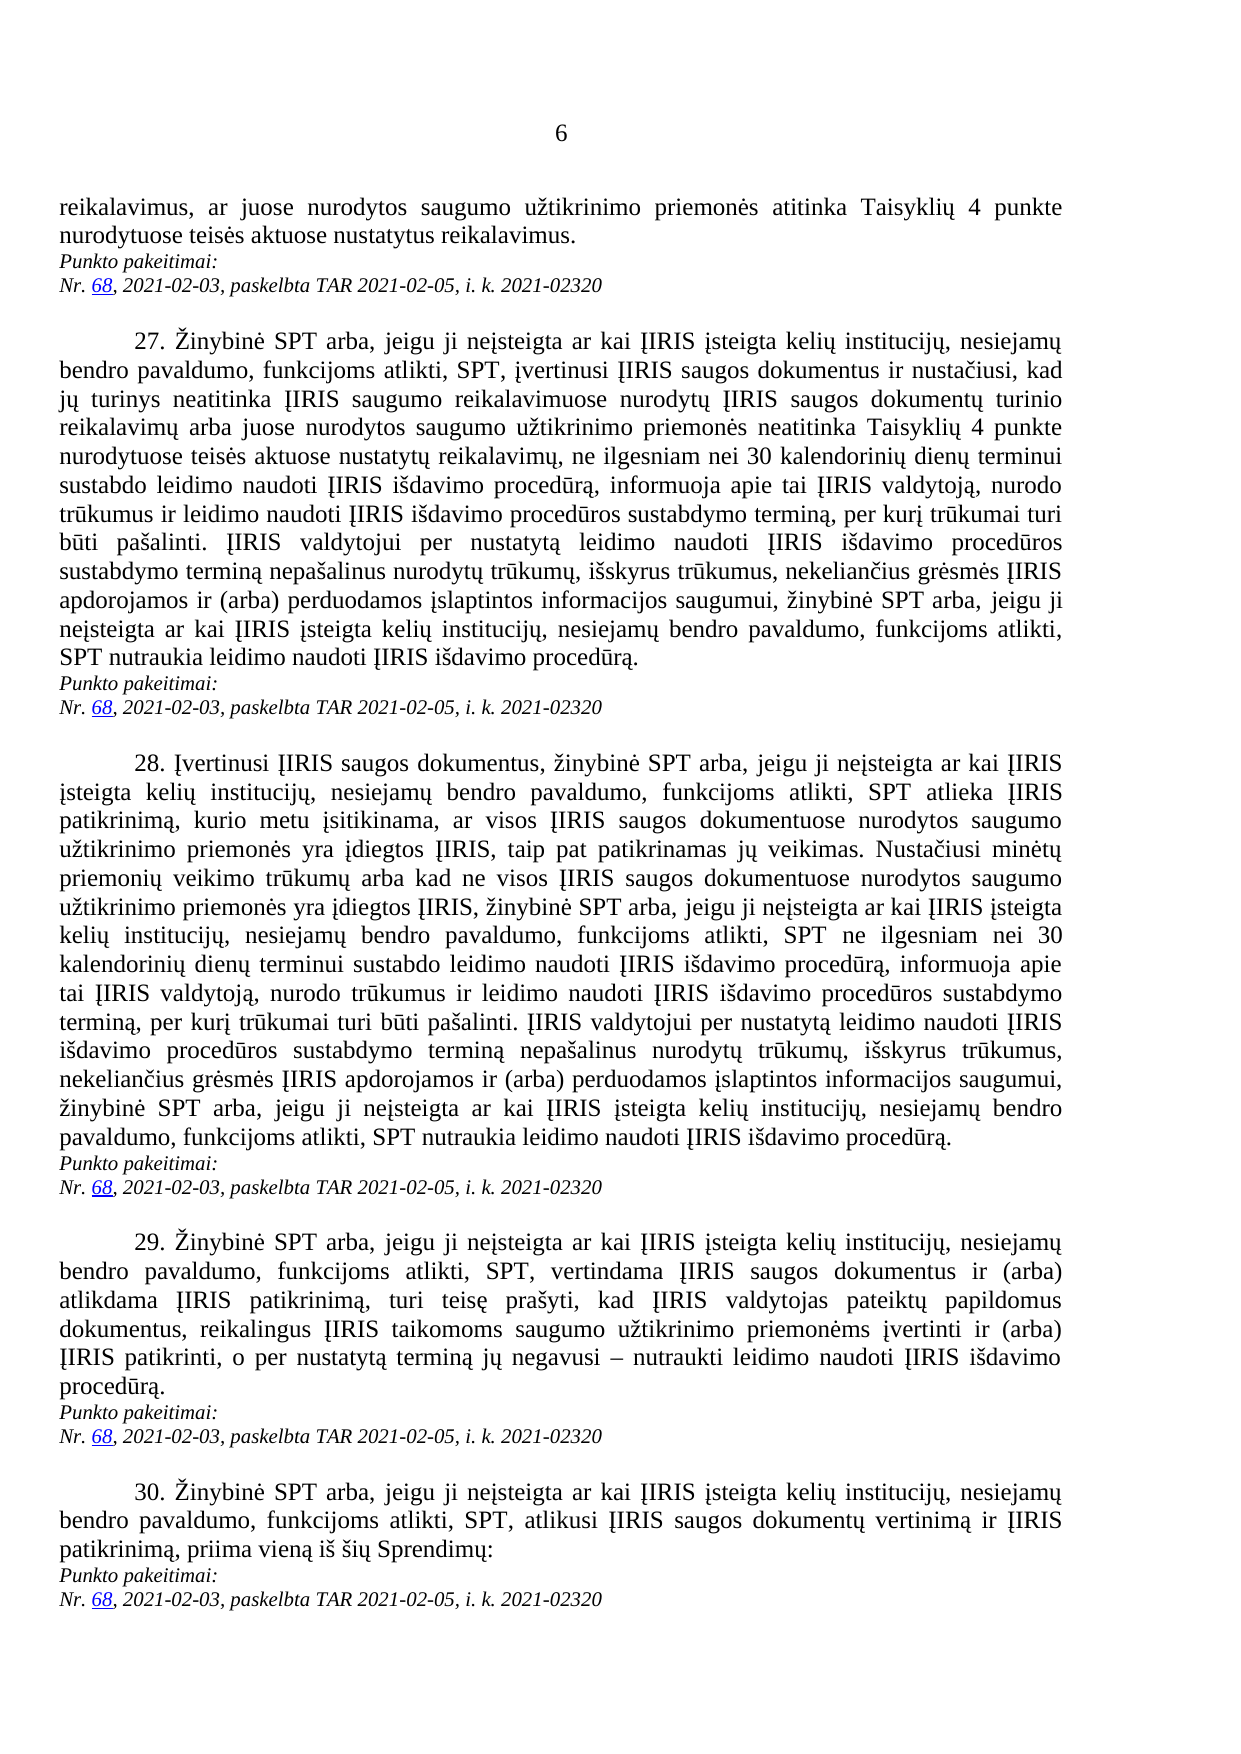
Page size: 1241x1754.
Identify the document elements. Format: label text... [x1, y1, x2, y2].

text Nr. 68, 2021-02-03, paskelbta TAR 2021-02-05, i. k. 2021-02320 [59, 1424, 1063, 1448]
text Punkto pakeitimai: [59, 1563, 1063, 1587]
text reikalavimus, ar juose nurodytos saugumo užtikrinimo priemonės atitinka Taisyklių 4 punkte nurodytuose teisės aktuose nustatytus reikalavimus. [59, 192, 1063, 249]
text Punkto pakeitimai: [59, 1400, 1063, 1424]
text Nr. 68, 2021-02-03, paskelbta TAR 2021-02-05, i. k. 2021-02320 [59, 1587, 1063, 1611]
text 30. Žinybinė SPT arba, jeigu ji neįsteigta ar kai ĮIRIS įsteigta kelių institucijų, nesiejamų bendro pavaldumo, funkcijoms atlikti, SPT, atlikusi ĮIRIS saugos dokumentų vertinimą ir ĮIRIS patikrinimą, priima vieną iš šių Sprendimų: [59, 1477, 1063, 1563]
text Punkto pakeitimai: [59, 671, 1063, 695]
text Nr. 68, 2021-02-03, paskelbta TAR 2021-02-05, i. k. 2021-02320 [59, 695, 1063, 719]
text Nr. 68, 2021-02-03, paskelbta TAR 2021-02-05, i. k. 2021-02320 [59, 1175, 1063, 1199]
text Punkto pakeitimai: [59, 249, 1063, 273]
text Punkto pakeitimai: [59, 1151, 1063, 1175]
text 28. Įvertinusi ĮIRIS saugos dokumentus, žinybinė SPT arba, jeigu ji neįsteigta ar kai ĮIRIS įsteigta kelių institucijų, nesiejamų bendro pavaldumo, funkcijoms atlikti, SPT atlieka ĮIRIS patikrinimą, kurio metu įsitikinama, ar visos ĮIRIS saugos dokumentuose nurodytos saugumo užtikrinimo priemonės yra įdiegtos ĮIRIS, taip pat patikrinamas jų veikimas. Nustačiusi minėtų priemonių veikimo trūkumų arba kad ne visos ĮIRIS saugos dokumentuose nurodytos saugumo užtikrinimo priemonės yra įdiegtos ĮIRIS, žinybinė SPT arba, jeigu ji neįsteigta ar kai ĮIRIS įsteigta kelių institucijų, nesiejamų bendro pavaldumo, funkcijoms atlikti, SPT ne ilgesniam nei 30 kalendorinių dienų terminui sustabdo leidimo naudoti ĮIRIS išdavimo procedūrą, informuoja apie tai ĮIRIS valdytoją, nurodo trūkumus ir leidimo naudoti ĮIRIS išdavimo procedūros sustabdymo terminą, per kurį trūkumai turi būti pašalinti. ĮIRIS valdytojui per nustatytą leidimo naudoti ĮIRIS išdavimo procedūros sustabdymo terminą nepašalinus nurodytų trūkumų, išskyrus trūkumus, nekeliančius grėsmės ĮIRIS apdorojamos ir (arba) perduodamos įslaptintos informacijos saugumui, žinybinė SPT arba, jeigu ji neįsteigta ar kai ĮIRIS įsteigta kelių institucijų, nesiejamų bendro pavaldumo, funkcijoms atlikti, SPT nutraukia leidimo naudoti ĮIRIS išdavimo procedūrą. [59, 748, 1063, 1151]
text Nr. 68, 2021-02-03, paskelbta TAR 2021-02-05, i. k. 2021-02320 [59, 273, 1063, 297]
text 27. Žinybinė SPT arba, jeigu ji neįsteigta ar kai ĮIRIS įsteigta kelių institucijų, nesiejamų bendro pavaldumo, funkcijoms atlikti, SPT, įvertinusi ĮIRIS saugos dokumentus ir nustačiusi, kad jų turinys neatitinka ĮIRIS saugumo reikalavimuose nurodytų ĮIRIS saugos dokumentų turinio reikalavimų arba juose nurodytos saugumo užtikrinimo priemonės neatitinka Taisyklių 4 punkte nurodytuose teisės aktuose nustatytų reikalavimų, ne ilgesniam nei 30 kalendorinių dienų terminui sustabdo leidimo naudoti ĮIRIS išdavimo procedūrą, informuoja apie tai ĮIRIS valdytoją, nurodo trūkumus ir leidimo naudoti ĮIRIS išdavimo procedūros sustabdymo terminą, per kurį trūkumai turi būti pašalinti. ĮIRIS valdytojui per nustatytą leidimo naudoti ĮIRIS išdavimo procedūros sustabdymo terminą nepašalinus nurodytų trūkumų, išskyrus trūkumus, nekeliančius grėsmės ĮIRIS apdorojamos ir (arba) perduodamos įslaptintos informacijos saugumui, žinybinė SPT arba, jeigu ji neįsteigta ar kai ĮIRIS įsteigta kelių institucijų, nesiejamų bendro pavaldumo, funkcijoms atlikti, SPT nutraukia leidimo naudoti ĮIRIS išdavimo procedūrą. [59, 326, 1063, 671]
text 29. Žinybinė SPT arba, jeigu ji neįsteigta ar kai ĮIRIS įsteigta kelių institucijų, nesiejamų bendro pavaldumo, funkcijoms atlikti, SPT, vertindama ĮIRIS saugos dokumentus ir (arba) atlikdama ĮIRIS patikrinimą, turi teisę prašyti, kad ĮIRIS valdytojas pateiktų papildomus dokumentus, reikalingus ĮIRIS taikomoms saugumo užtikrinimo priemonėms įvertinti ir (arba) ĮIRIS patikrinti, o per nustatytą terminą jų negavusi – nutraukti leidimo naudoti ĮIRIS išdavimo procedūrą. [59, 1227, 1063, 1400]
